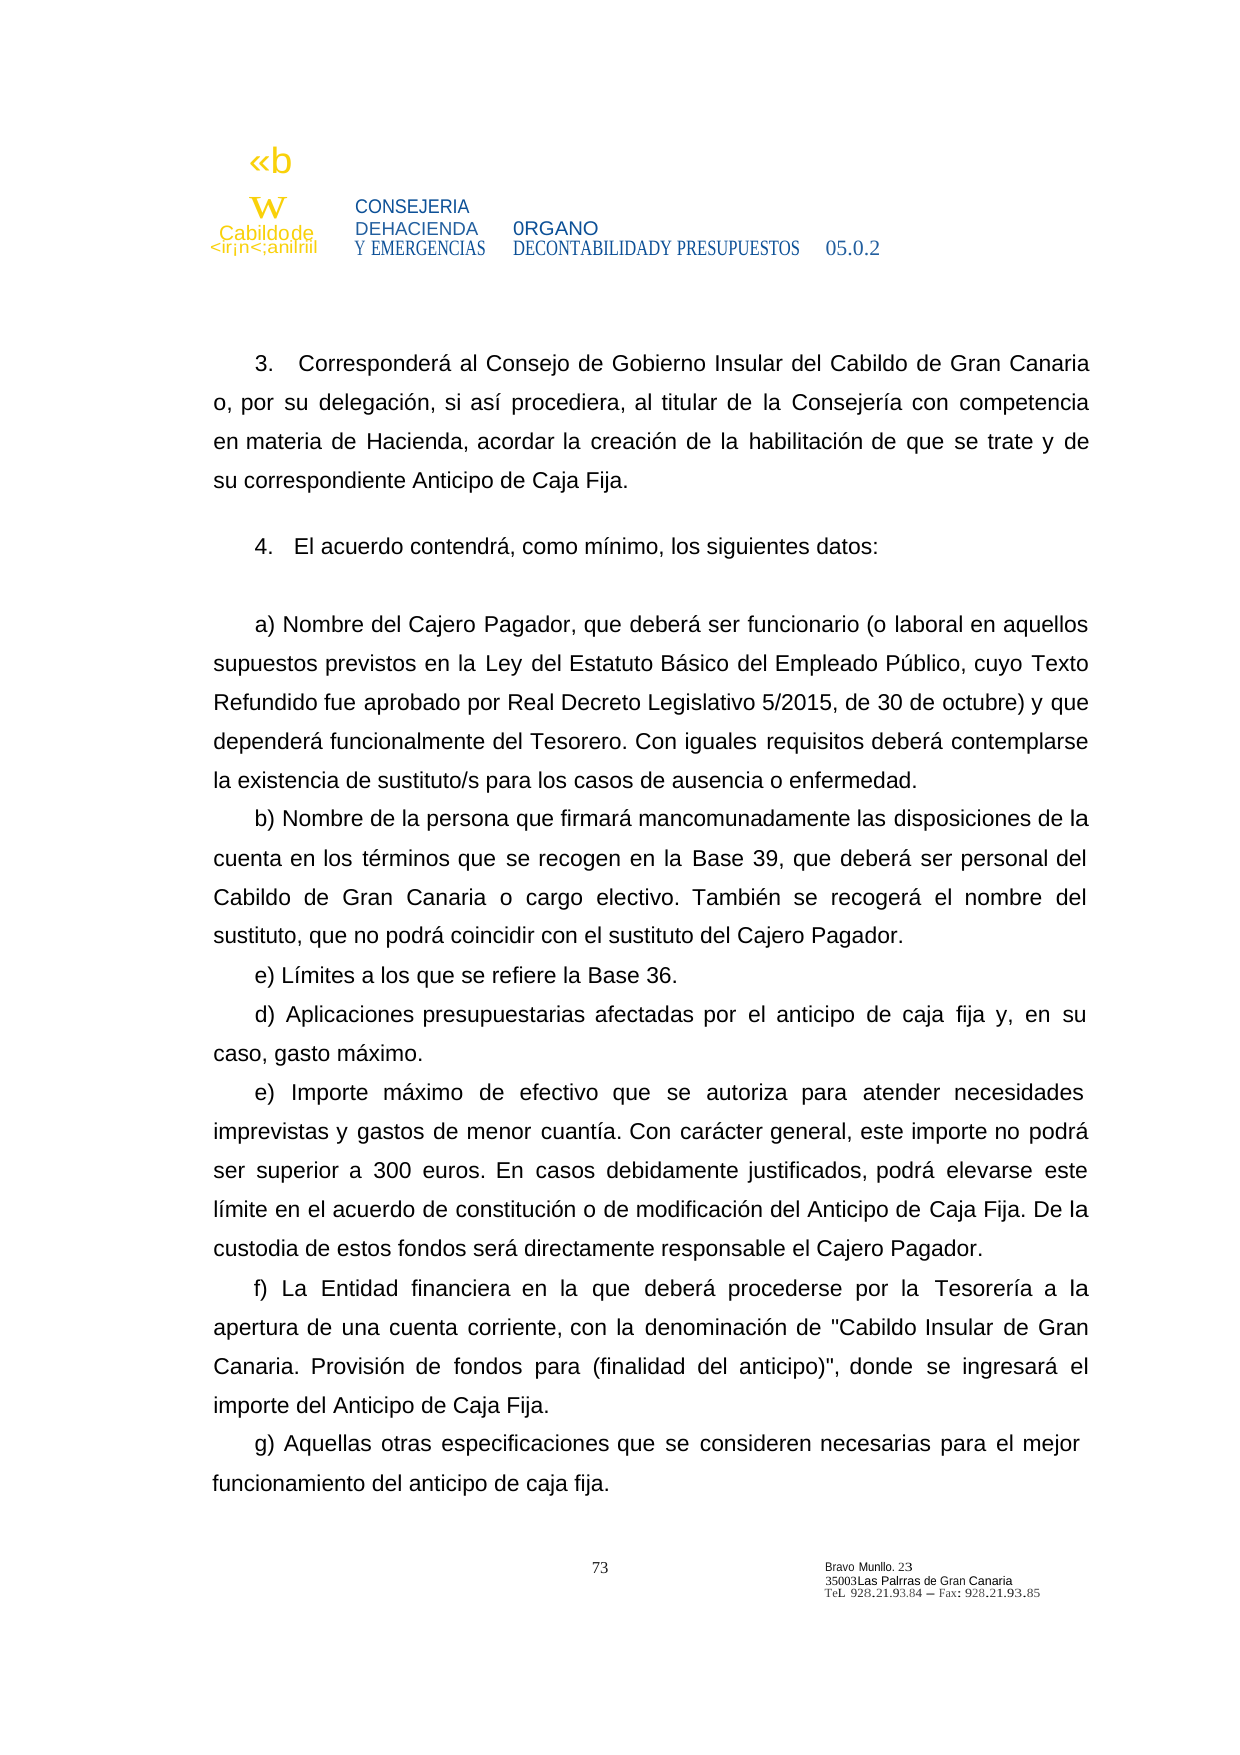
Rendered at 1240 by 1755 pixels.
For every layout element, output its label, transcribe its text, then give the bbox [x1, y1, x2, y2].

text TeL 928.21.93.84 - Fax: 928.21.93.85 [824, 1587, 1240, 1600]
text d) Aplicaciones presupuestarias afectadas por el anticipo de caja fija y, en su caso, gasto máximo. [213, 1001, 1086, 1067]
text g) Aquellas otras especificaciones que se consideren necesarias para el mejor [254, 1431, 1240, 1457]
text 3. Corresponderá al Consejo de Gobierno Insular del Cabildo de Gran Canaria o, por su delegación, si así procediera, al titular de la Consejería con competencia en materia de Hacienda, acordar la creación de la habilitación de que se trate y de su correspondiente Anticipo de Caja Fija. [213, 350, 1089, 493]
text imprevistas y gastos de menor cuantía. Con carácter general, este importe no podrá ser superior a 300 euros. En casos debidamente justificados, podrá elevarse este límite en el acuerdo de constitución o de modificación del Anticipo de Caja Fija. De la custodia de estos fondos será directamente responsable el Cajero Pagador. [213, 1118, 1088, 1261]
text cuenta en los términos que se recogen en la Base 39, que deberá ser personal del Cabildo de Gran Canaria o cargo electivo. También se recogerá el nombre del sustituto, que no podrá coincidir con el sustituto del Cajero Pagador. [213, 845, 1087, 948]
text e) Límites a los que se refiere la Base 36. [254, 962, 1240, 988]
text b) Nombre de la persona que firmará mancomunadamente las disposiciones de la [254, 806, 1240, 832]
text funcionamiento del anticipo de caja fija. [212, 1470, 613, 1496]
text e) Importe máximo de efectivo que se autoriza para atender necesidades [254, 1079, 1240, 1105]
text 4. El acuerdo contendrá, como mínimo, los siguientes datos: [254, 533, 1240, 559]
text 73 Bravo Munllo. 23 [592, 1558, 1240, 1576]
text f) La Entidad financiera en la que deberá procederse por la Tesorería a la apertura de una cuenta corriente, con la denominación de "Cabildo Insular de Gran Canaria. Provisión de fondos para (finalidad del anticipo)", donde se ingresará el importe del Anticipo de Caja Fija. [213, 1275, 1089, 1418]
text a) Nombre del Cajero Pagador, que deberá ser funcionario (o laboral en aquellos supuestos previstos en la Ley del Estatuto Básico del Empleado Público, cuyo Texto Refundido fue aprobado por Real Decreto Legislativo 5/2015, de 30 de octubre) y que dependerá funcionalmente del Tesorero. Con iguales requisitos deberá contemplarse la existencia de sustituto/s para los casos de ausencia o enfermedad. [213, 611, 1089, 793]
text 35003Las Palrras de Gran Canaria [825, 1576, 1240, 1587]
